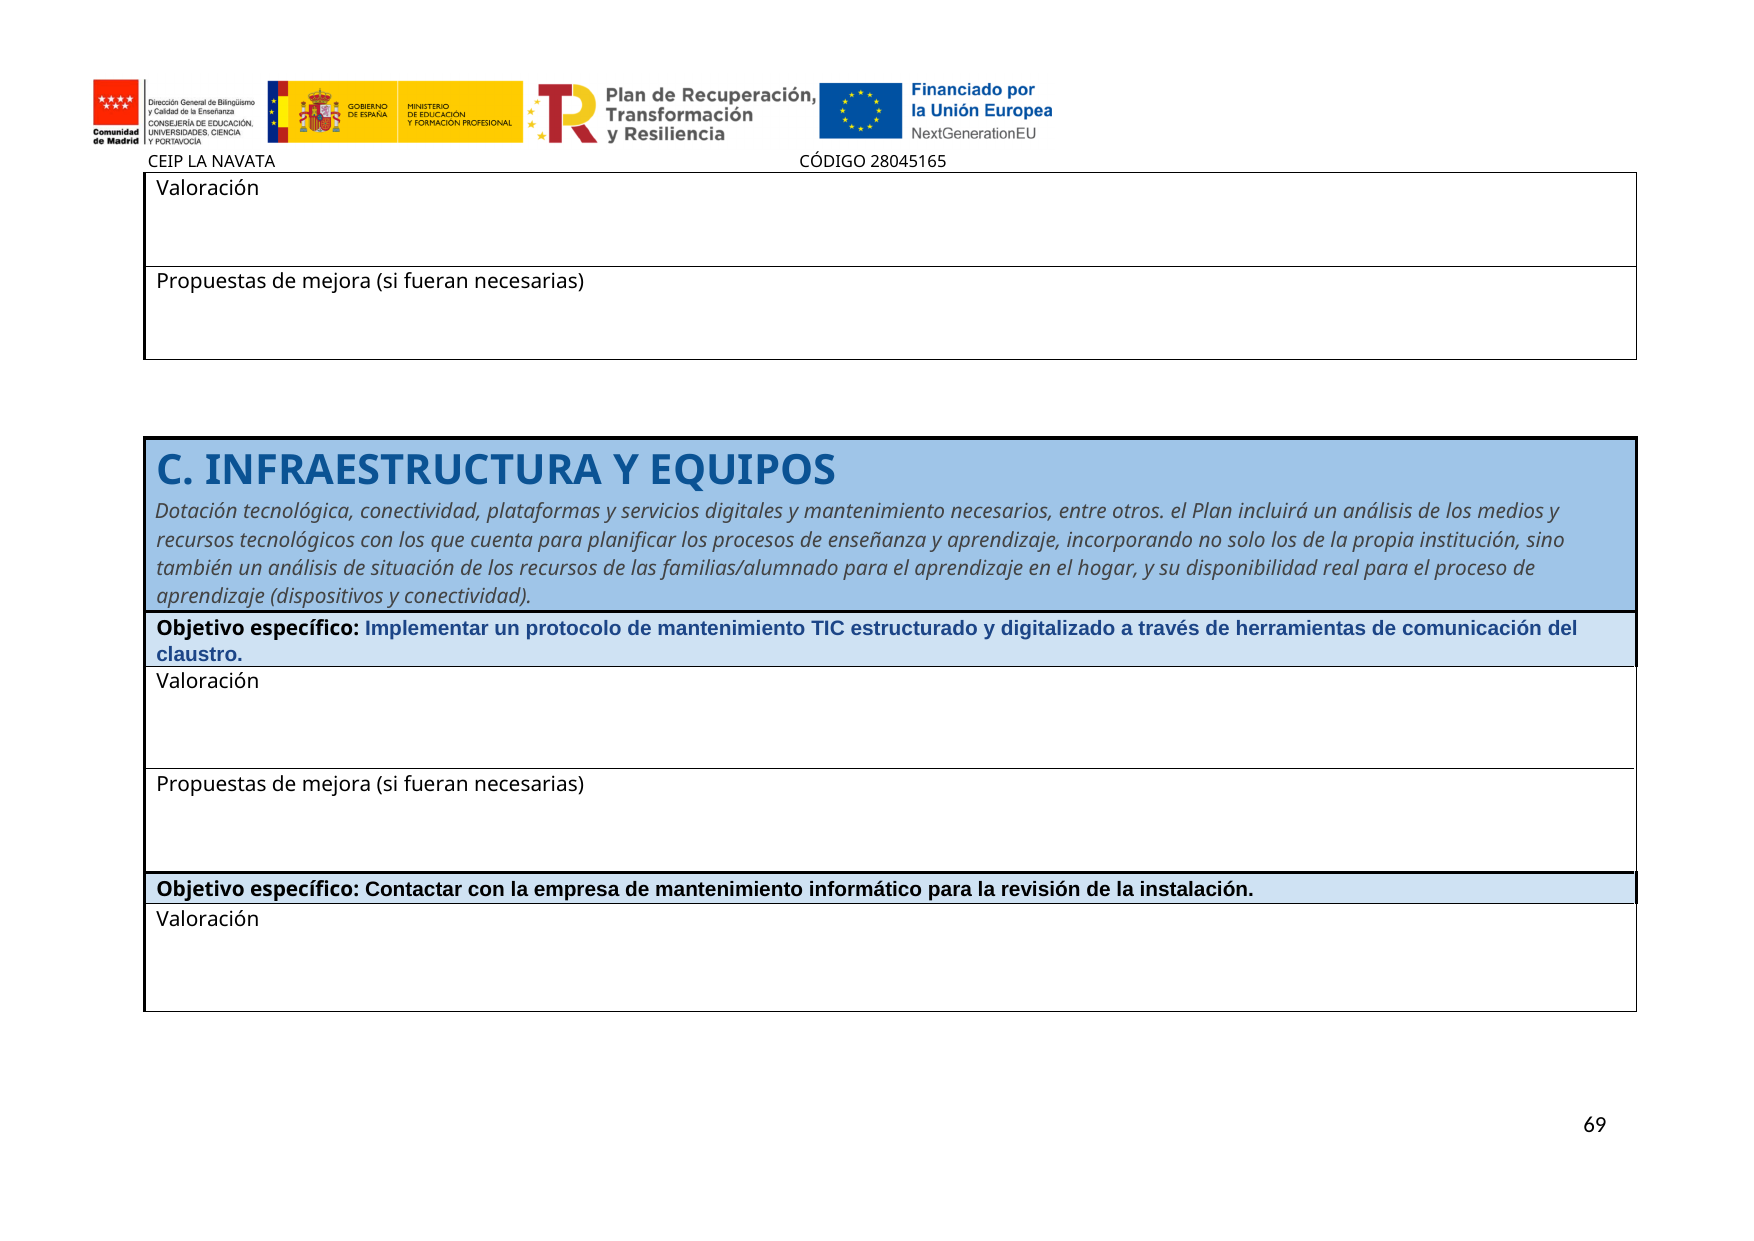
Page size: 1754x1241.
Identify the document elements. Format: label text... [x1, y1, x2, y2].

table_cell Valoración [146, 903, 1636, 1011]
table_cell Propuestas de mejora (si fueran necesarias) [146, 267, 1636, 359]
picture [88, 73, 1056, 150]
table_cell Objetivo específico: Implementar un protocolo de mantenimiento TIC estructurado y digitalizado a través de herramientas de comunicación del claustro. [146, 613, 1635, 666]
table_cell Objetivo específico: Contactar con la empresa de mantenimiento informático para la revisión de la instalación. [146, 871, 1635, 903]
table_header C. INFRAESTRUCTURA Y EQUIPOS Dotación tecnológica, conectividad, plataformas y servicios digitales y mantenimiento necesarios, entre otros. el Plan incluirá un análisis de los medios y recursos tecnológicos con los que cuenta para planificar los procesos de enseñanza y aprendizaje, incorporando no solo los de la propia institución, sino también un análisis de situación de los recursos de las familias/alumnado para el aprendizaje en el hogar, y su disponibilidad real para el proceso de aprendizaje (dispositivos y conectividad). [146, 440, 1635, 610]
table_cell Propuestas de mejora (si fueran necesarias) [146, 768, 1636, 871]
table_cell Valoración [146, 173, 1636, 266]
table_cell Valoración [146, 666, 1636, 768]
